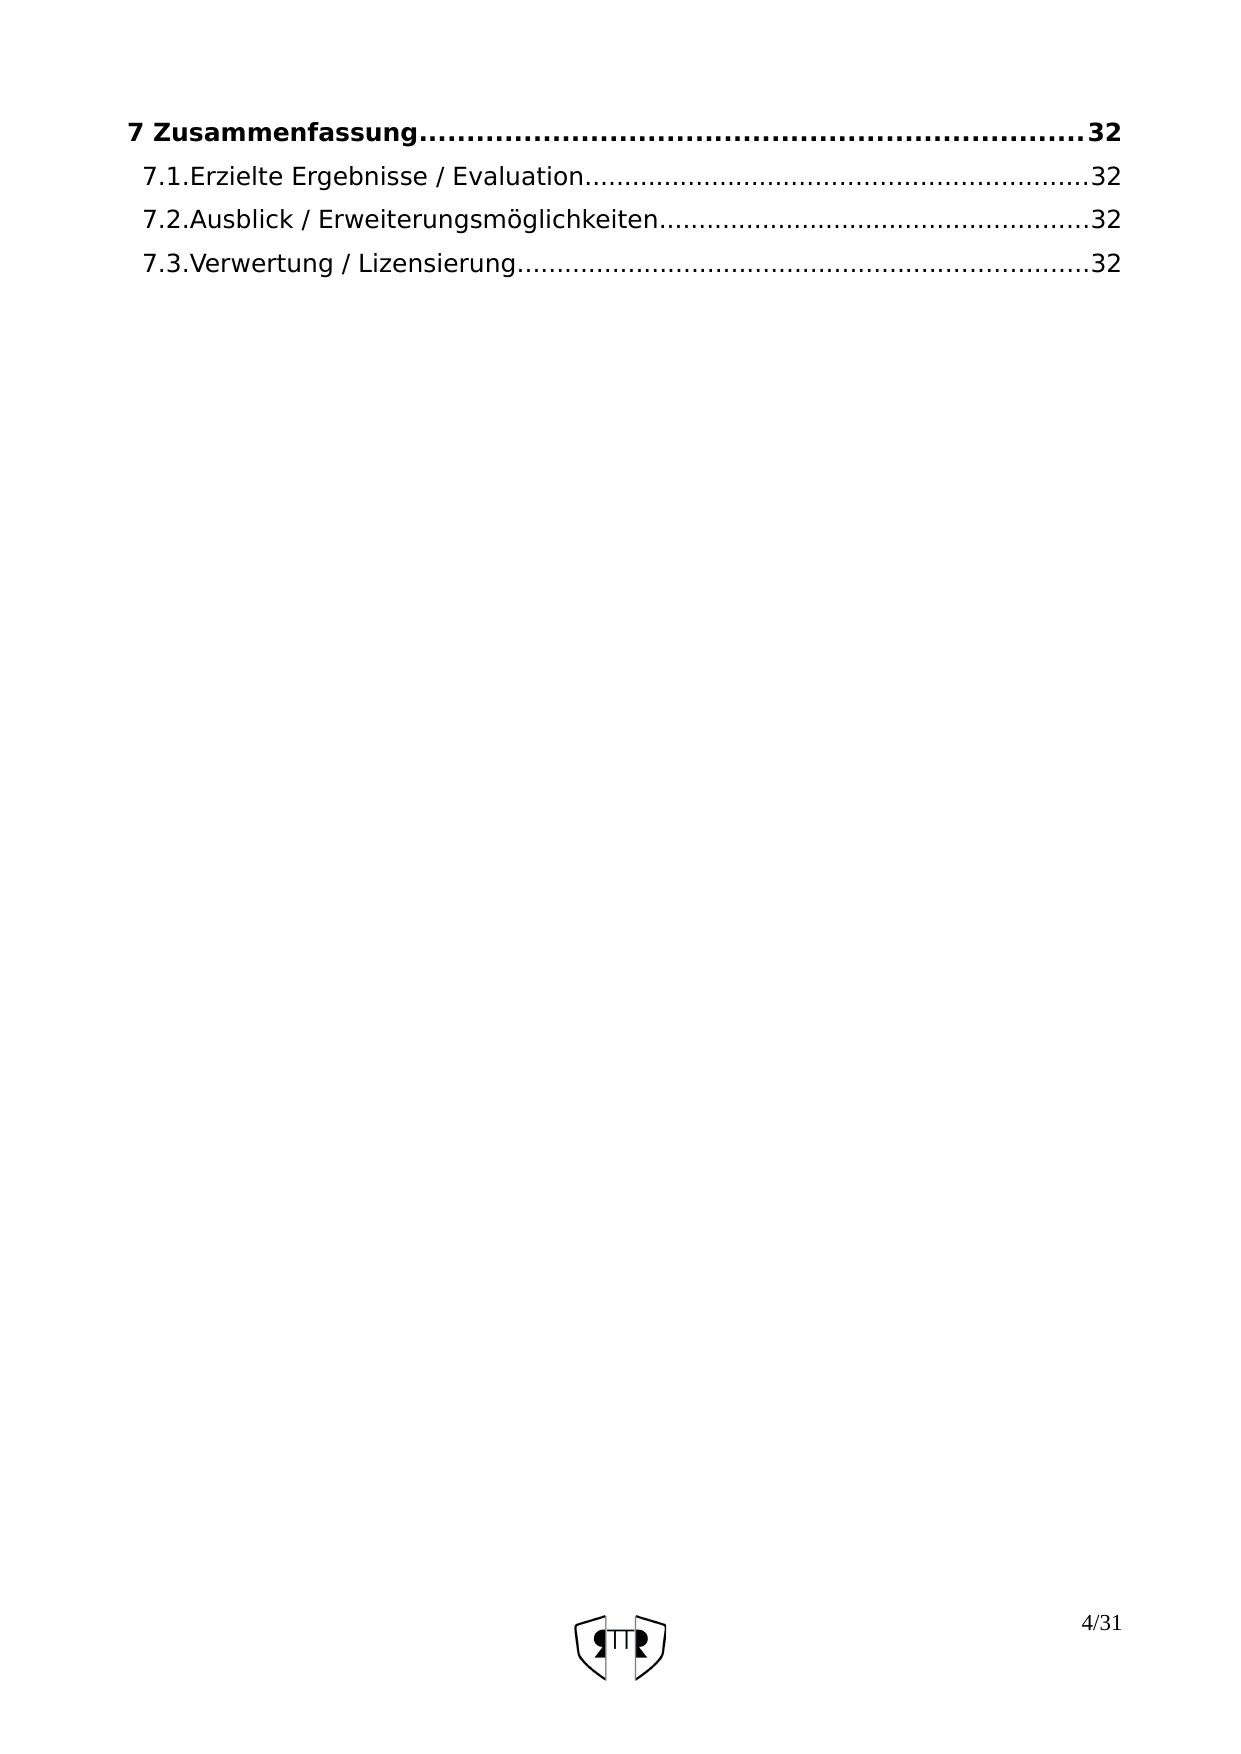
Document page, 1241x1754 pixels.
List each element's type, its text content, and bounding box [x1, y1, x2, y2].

picture [574, 1615, 667, 1681]
text 7.3.Verwertung / Lizensierung 32 [142, 249, 1122, 278]
text 7 Zusammenfassung 32 [118, 118, 1122, 147]
text 7.2.Ausblick / Erweiterungsmöglichkeiten 32 [142, 206, 1122, 235]
text 7.1.Erzielte Ergebnisse / Evaluation 32 [142, 162, 1122, 191]
